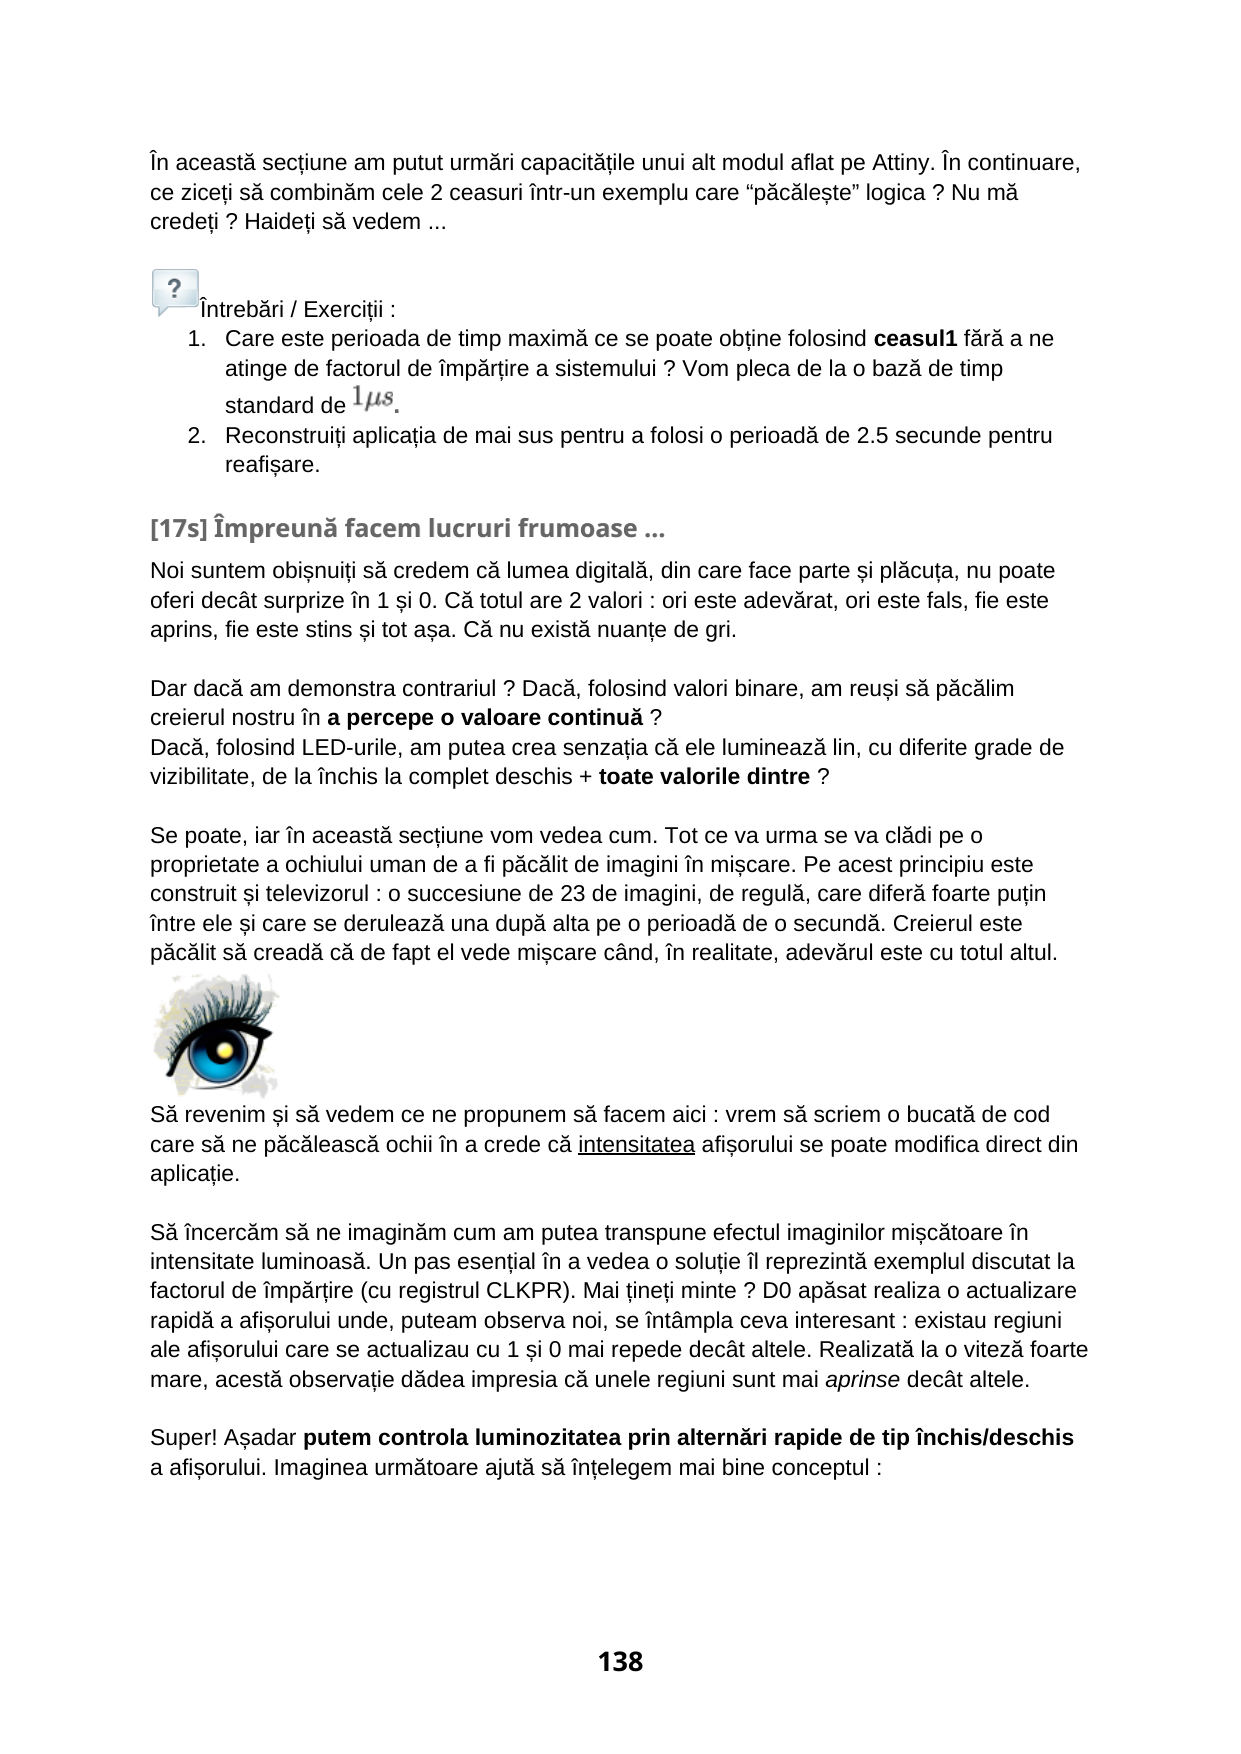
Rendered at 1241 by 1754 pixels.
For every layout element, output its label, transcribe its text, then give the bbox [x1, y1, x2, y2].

text Super! Așadar putem controla luminozitatea prin alternări rapide de tip închis/deschis a afișorului. Imaginea următoare ajută să înțelegem mai bine conceptul : [150, 1425, 1091, 1480]
picture [352, 385, 393, 413]
text Dacă, folosind LED-urile, am putea crea senzația că ele luminează lin, cu diferite grade de vizibilitate, de la închis la complet deschis + toate valorile dintre ? [150, 734, 1091, 789]
text Noi suntem obișnuiți să credem că lumea digitală, din care face parte și plăcuța, nu poate oferi decât surprize în 1 și 0. Că totul are 2 valori : ori este adevărat, ori este fals, fie este aprins, fie este stins și tot așa. Că nu există nuanțe de gri. [150, 558, 1091, 642]
text În această secțiune am putut urmări capacitățile unui alt modul aflat pe Attiny. În continuare, ce ziceți să combinăm cele 2 ceasuri într-un exemplu care “păcălește” logica ? Nu mă credeți ? Haideți să vedem ... [150, 150, 1091, 234]
list Reconstruiți aplicația de mai sus pentru a folosi o perioadă de 2.5 secunde pentru reafișare. [187, 422, 1091, 477]
picture [150, 969, 283, 1102]
text Dar dacă am demonstra contrariul ? Dacă, folosind valori binare, am reuși să păcălim creierul nostru în a percepe o valoare continuă ? [150, 675, 1091, 730]
subtitle [17s] Împreună facem lucruri frumoase … [150, 510, 1091, 544]
text Întrebări / Exerciții : [150, 267, 1091, 322]
picture [150, 267, 200, 318]
list Care este perioada de timp maximă ce se poate obține folosind ceasul1 fără a ne atinge de factorul de împărțire a sistemului ? Vom pleca de la o bază de timp standard de . [187, 326, 1091, 418]
text Se poate, iar în această secțiune vom vedea cum. Tot ce va urma se va clădi pe o proprietate a ochiului uman de a fi păcălit de imagini în mișcare. Pe acest principiu este construit și televizorul : o succesiune de 23 de imagini, de regulă, care diferă foarte puțin între ele și care se derulează una după alta pe o perioadă de o secundă. Creierul este păcălit să creadă că de fapt el vede mișcare când, în realitate, adevărul este cu totul altul. [150, 822, 1091, 965]
text Să revenim și să vedem ce ne propunem să facem aici : vrem să scriem o bucată de cod care să ne păcălească ochii în a crede că intensitatea afișorului se poate modifica direct din aplicație. [150, 1102, 1091, 1186]
text Să încercăm să ne imaginăm cum am putea transpune efectul imaginilor mișcătoare în intensitate luminoasă. Un pas esențial în a vedea o soluție îl reprezintă exemplul discutat la factorul de împărțire (cu registrul CLKPR). Mai țineți minte ? D0 apăsat realiza o actualizare rapidă a afișorului unde, puteam observa noi, se întâmpla ceva interesant : existau regiuni ale afișorului care se actualizau cu 1 și 0 mai repede decât altele. Realizată la o viteză foarte mare, acestă observație dădea impresia că unele regiuni sunt mai aprinse decât altele. [150, 1219, 1091, 1392]
